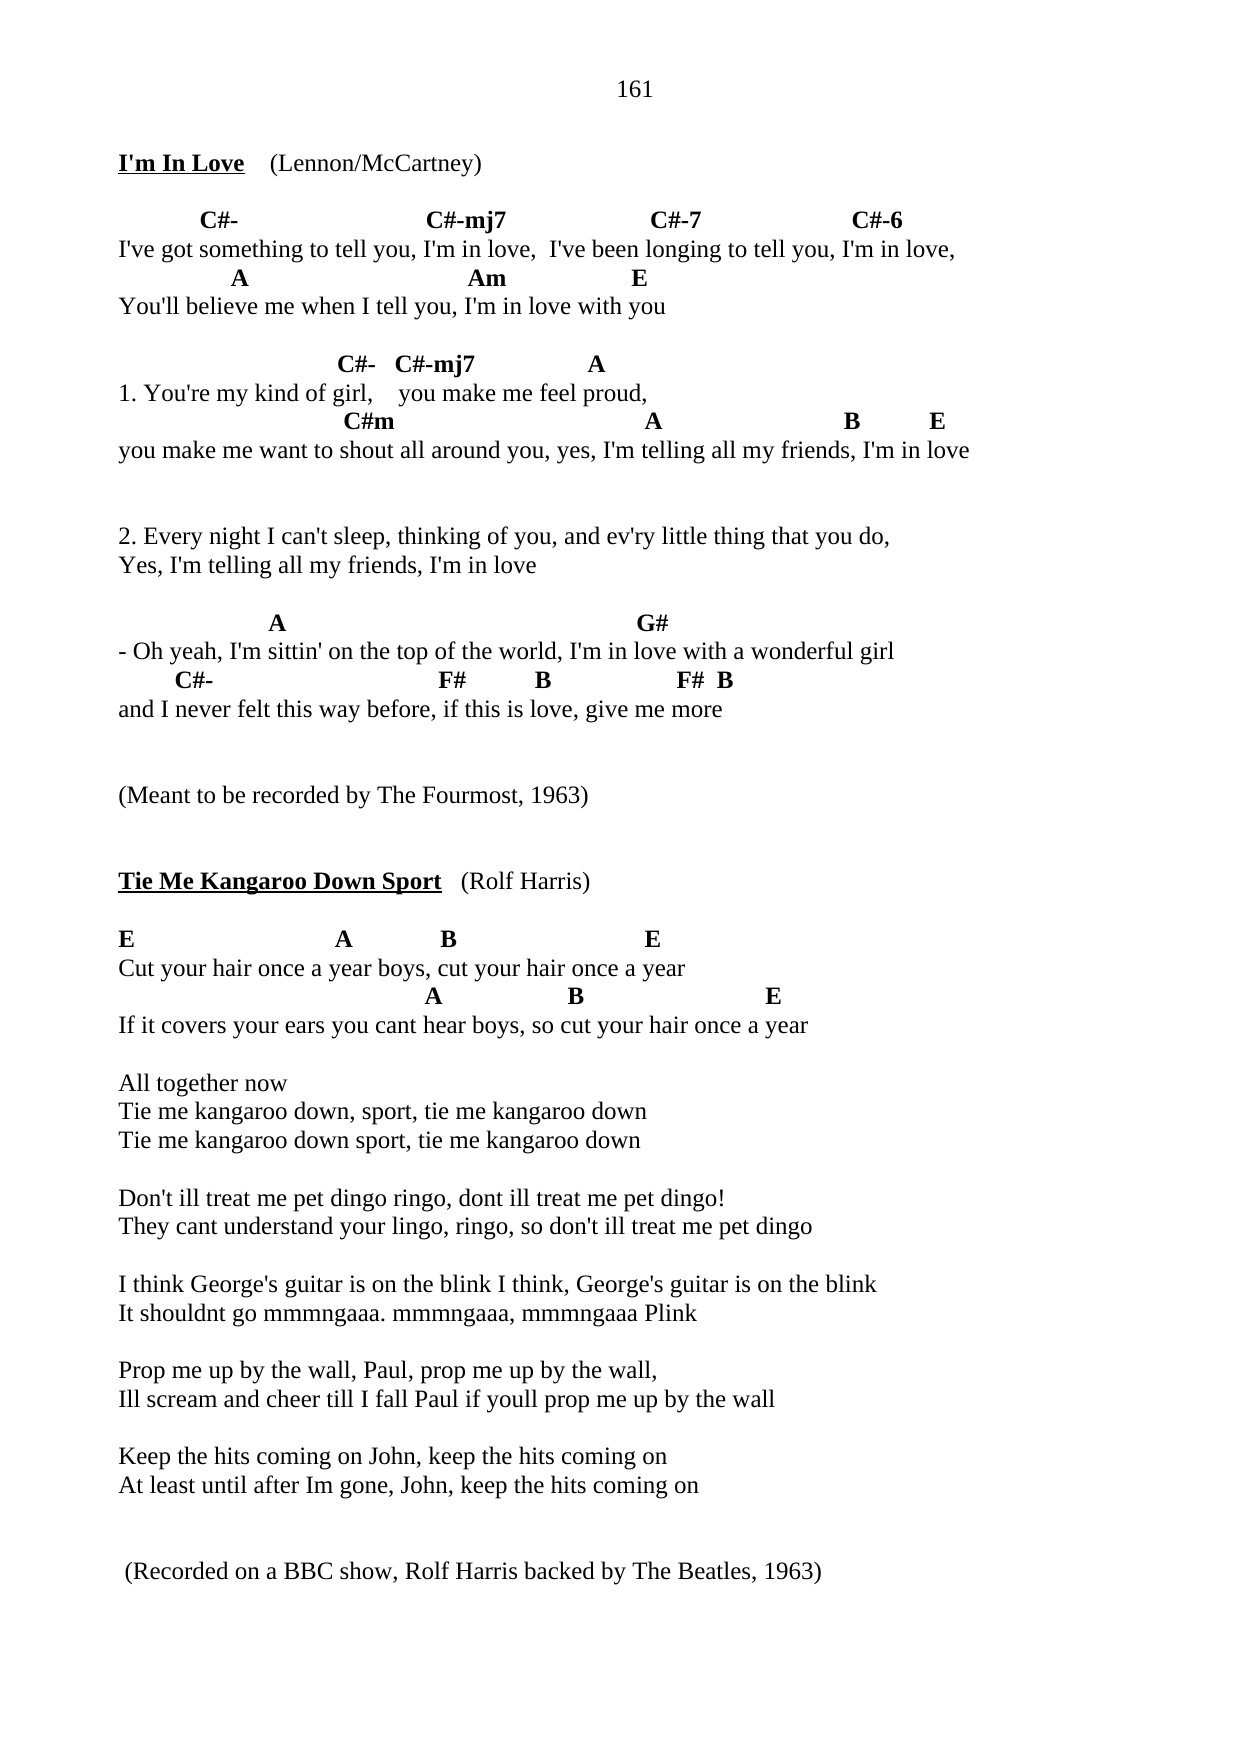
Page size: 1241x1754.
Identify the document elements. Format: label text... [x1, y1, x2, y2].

text I'm In Love (Lennon/McCartney) [118, 148, 1152, 176]
text Cut your hair once a year boys, cut your hair once a year A B E If it covers your ears you cant hear boys, so cut your hair once a year All together now Tie me kangaroo down, sport, tie me kangaroo down Tie me kangaroo down sport, tie me kangaroo down Don't ill treat me pet dingo ringo, dont ill treat me pet dingo! They cant understand your lingo, ringo, so don't ill treat me pet dingo I think George's guitar is on the blink I think, George's guitar is on the blink It shouldnt go mmmngaaa. mmmngaaa, mmmngaaa Plink [118, 953, 1152, 1326]
text Yes, I'm telling all my friends, I'm in love [118, 550, 1152, 579]
text A G# [118, 608, 1152, 636]
text C#- F# B F# B [118, 665, 1152, 694]
text you make me want to shout all around you, yes, I'm telling all my friends, I'm in love [118, 435, 1152, 464]
text I've got something to tell you, I'm in love, I've been longing to tell you, I'm in love, [118, 234, 1152, 263]
text You'll believe me when I tell you, I'm in love with you [118, 291, 1152, 320]
text (Recorded on a BBC show, Rolf Harris backed by The Beatles, 1963) [118, 1556, 1152, 1585]
text (Meant to be recorded by The Fourmost, 1963) [118, 780, 1152, 809]
text and I never felt this way before, if this is love, give me more [118, 694, 1152, 723]
text A Am E [118, 263, 1152, 291]
text C#m A B E [118, 406, 1152, 435]
text - Oh yeah, I'm sittin' on the top of the world, I'm in love with a wonderful girl [118, 636, 1152, 665]
text Tie Me Kangaroo Down Sport (Rolf Harris) [118, 866, 1152, 924]
text Prop me up by the wall, Paul, prop me up by the wall, Ill scream and cheer till I fall Paul if youll prop me up by the wall Keep the hits coming on John, keep the hits coming on At least until after Im gone, John, keep the hits coming on [118, 1326, 1152, 1499]
text 2. Every night I can't sleep, thinking of you, and ev'ry little thing that you do, [118, 521, 1152, 550]
text C#- C#-mj7 A 1. You're my kind of girl, you make me feel proud, [118, 320, 1152, 406]
text C#- C#-mj7 C#-7 C#-6 [118, 205, 1152, 234]
text E A B E [118, 924, 1152, 953]
